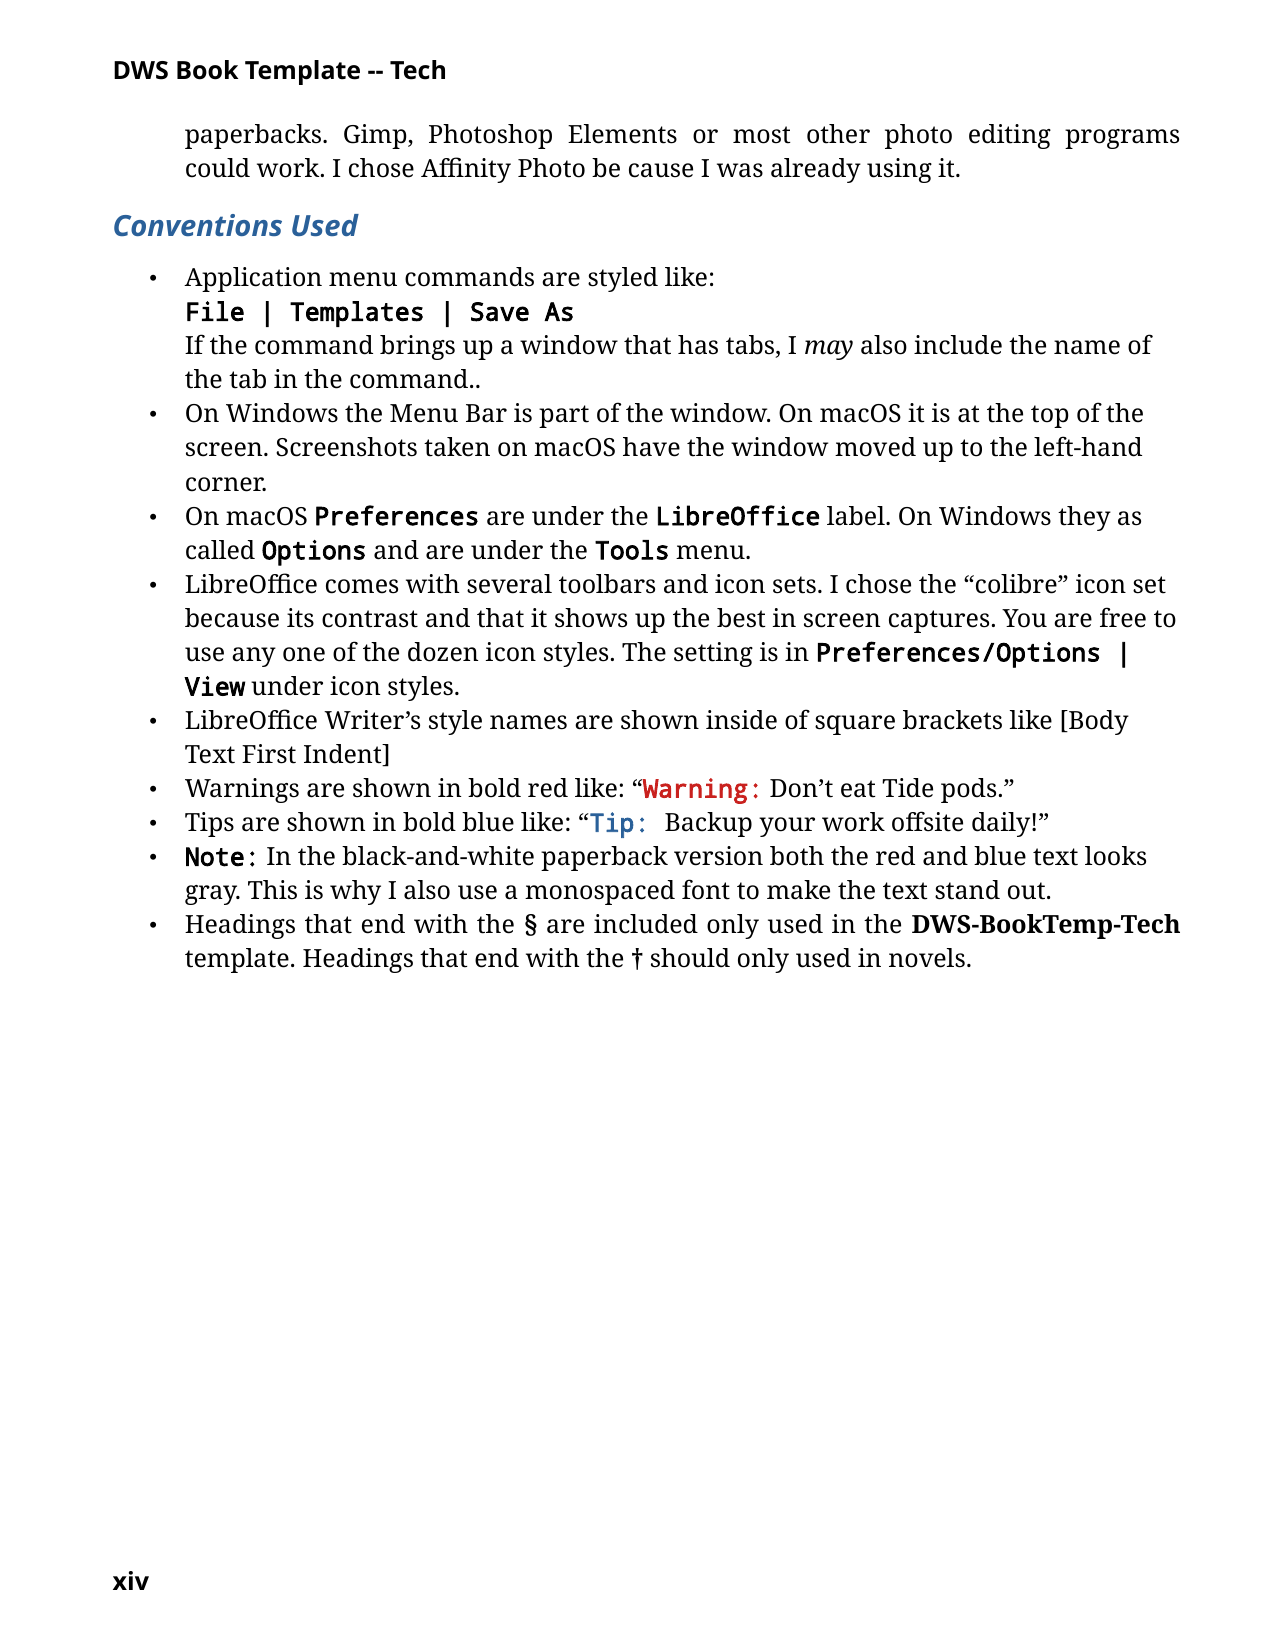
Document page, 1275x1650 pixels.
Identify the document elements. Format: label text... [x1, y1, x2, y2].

list Headings that end with the § are included only used in the DWS-BookTemp-Tech template. Headings that end with the † should only used in novels. [148, 907, 1181, 975]
list Warnings are shown in bold red like: “Warning: Don’t eat Tide pods.” [148, 771, 1181, 805]
list On macOS Preferences are under the LibreOffice label. On Windows they as called Options and are under the Tools menu. [148, 498, 1181, 566]
subtitle Conventions Used [112, 205, 1181, 245]
list On Windows the Menu Bar is part of the window. On macOS it is at the top of the screen. Screenshots taken on macOS have the window moved up to the left-hand corner. [148, 396, 1181, 498]
list Tips are shown in bold blue like: “Tip: Backup your work offsite daily!” [148, 805, 1181, 839]
list Note: In the black-and-white paperback version both the red and blue text looks gray. This is why I also use a monospaced font to make the text stand out. [148, 839, 1181, 907]
list LibreOffice comes with several toolbars and icon sets. I chose the “colibre” icon set because its contrast and that it shows up the best in screen captures. You are free to use any one of the dozen icon styles. The setting is in Preferences/Options | View under icon styles. [148, 566, 1181, 703]
list paperbacks. Gimp, Photoshop Elements or most other photo editing programs could work. I chose Affinity Photo be cause I was already using it. [148, 117, 1181, 185]
list LibreOffice Writer’s style names are shown inside of square brackets like [Body Text First Indent] [148, 703, 1181, 771]
list Application menu commands are styled like: File | Templates | Save As If the command brings up a window that has tabs, I may also include the name of the tab in the command.. [148, 260, 1181, 396]
